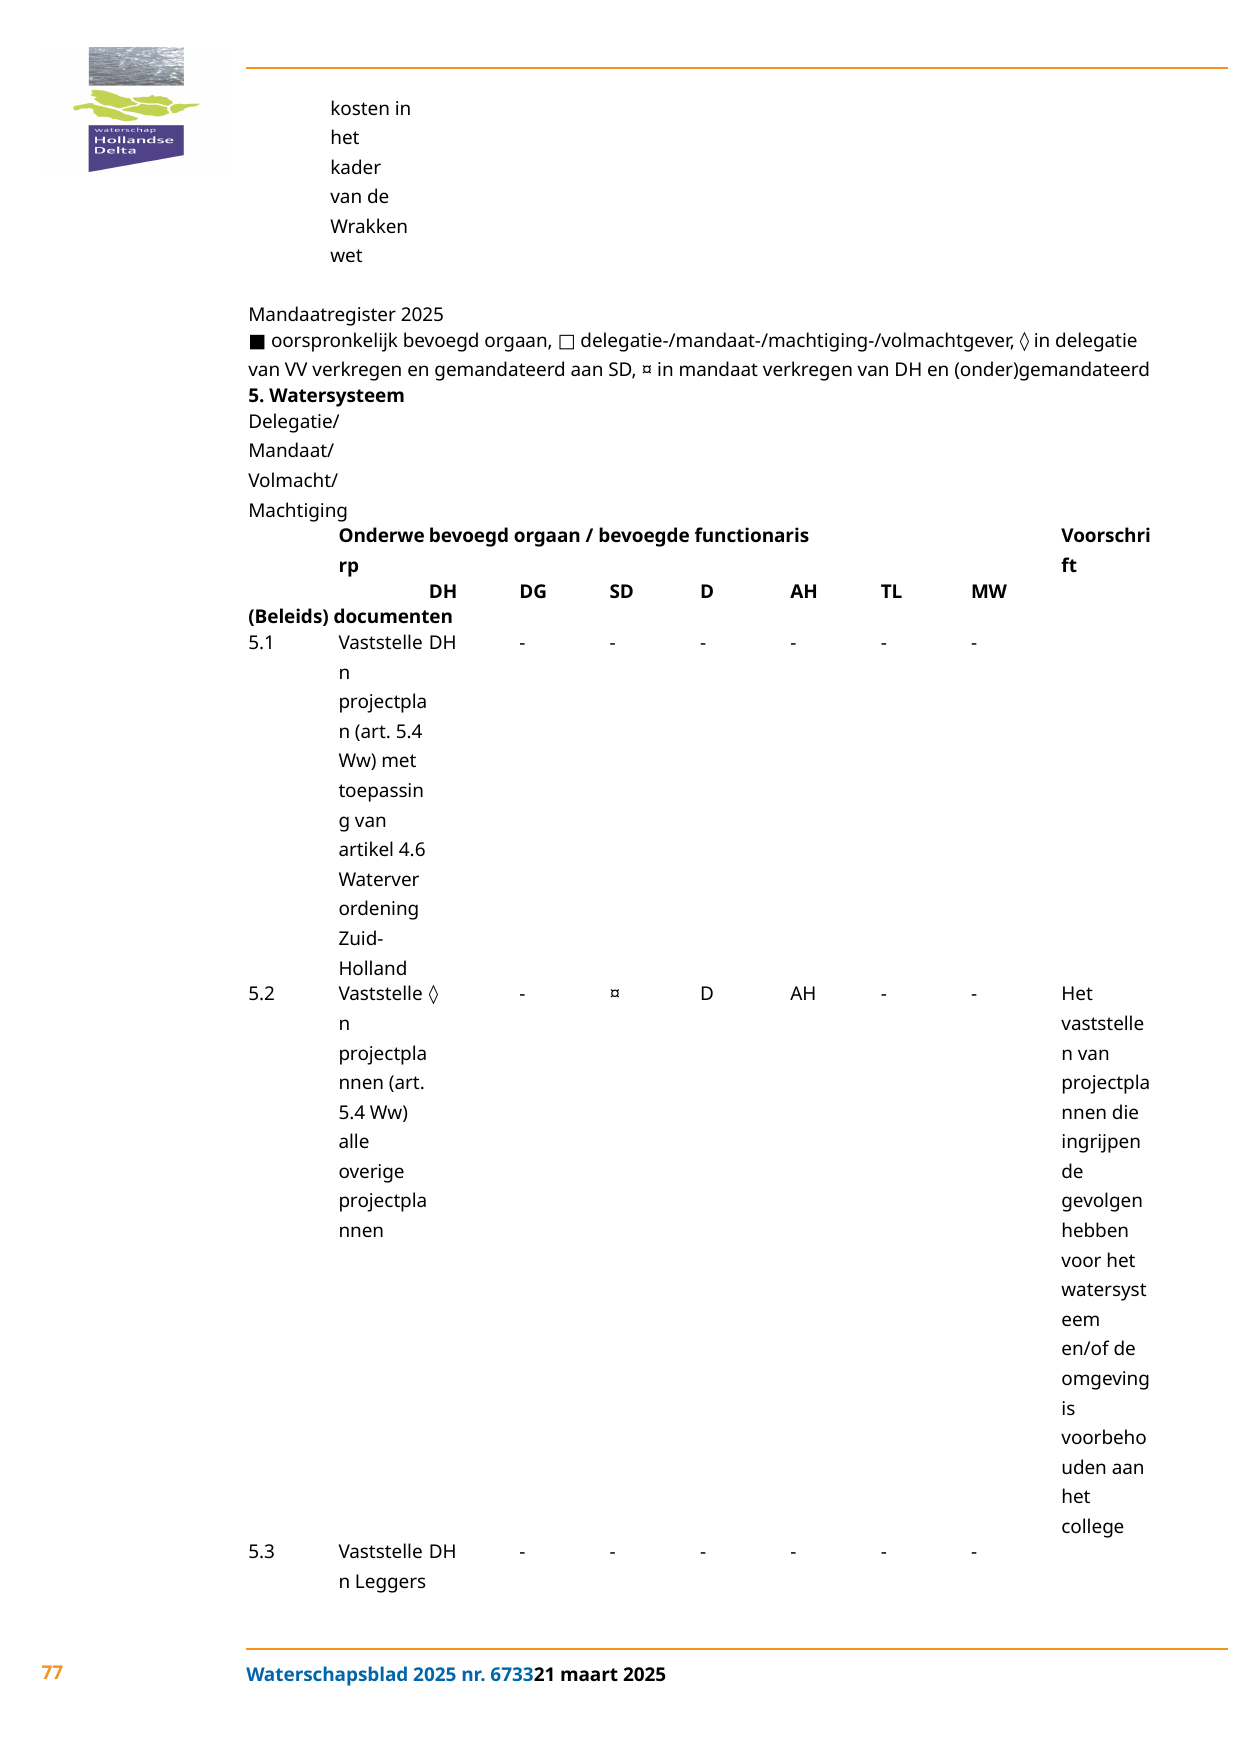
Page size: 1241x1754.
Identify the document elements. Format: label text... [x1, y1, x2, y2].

table_cell [519, 408, 609, 523]
table_cell - [881, 629, 971, 981]
table_cell [248, 548, 338, 578]
table_cell [971, 408, 1061, 523]
table_cell - [609, 629, 700, 981]
table_cell Onderwerp [338, 523, 429, 578]
table_cell [1061, 408, 1152, 523]
table_cell - [823, 95, 905, 268]
table_cell - [905, 95, 987, 268]
table_cell [1069, 95, 1152, 268]
table_cell [1061, 383, 1152, 408]
table_cell kosten in het kader van de Wrakkenwet [330, 95, 412, 268]
table_cell - [790, 1539, 881, 1594]
table_cell Vaststellen Leggers [338, 1539, 429, 1594]
picture [41, 47, 231, 172]
table_cell (Beleids) documenten [248, 604, 1152, 629]
table_cell DG [519, 578, 609, 604]
table_cell Delegatie/Mandaat/Volmacht/Machtiging [248, 408, 429, 523]
table_cell DH [429, 578, 519, 604]
table_cell Voorschrift [1061, 523, 1152, 578]
table_cell - [494, 95, 577, 268]
table_cell ¤ [609, 981, 700, 1539]
table_cell 5.3 [248, 1539, 338, 1594]
table_cell [248, 95, 330, 268]
table_cell [338, 578, 429, 604]
table_cell ◊ [429, 981, 519, 1539]
table_header [987, 95, 1069, 268]
table_cell AH [790, 578, 881, 604]
table_cell - [700, 1539, 790, 1594]
table_cell - [700, 629, 790, 981]
table_cell [429, 408, 519, 523]
table_cell [1061, 578, 1152, 604]
table_cell SD [609, 578, 700, 604]
table_cell [881, 408, 971, 523]
table_cell MW [971, 578, 1061, 604]
table_cell Vaststellen projectplan (art. 5.4 Ww) met toepassing van artikel 4.6 Waterverordening Zuid-Holland [338, 629, 429, 981]
table_cell [609, 408, 700, 523]
table_cell [741, 95, 823, 268]
table_cell ■ oorspronkelijk bevoegd orgaan, □ delegatie-/mandaat-/machtiging-/volmachtgever, ◊ in delegatie van VV verkregen en gemandateerd aan SD, ¤ in mandaat verkregen van DH en (onder)gemandateerd [248, 327, 1152, 382]
table_cell [790, 408, 881, 523]
table_cell - [881, 1539, 971, 1594]
table_cell 5.1 [248, 629, 338, 981]
table_cell 5. Watersysteem [248, 383, 1061, 408]
table_cell D [700, 981, 790, 1539]
table_cell - [971, 981, 1061, 1539]
table_cell DH [429, 629, 519, 981]
table_cell AH [790, 981, 881, 1539]
table_cell [577, 95, 659, 268]
table_cell - [971, 629, 1061, 981]
table_cell bevoegd orgaan / bevoegde functionaris [429, 523, 1061, 578]
table_cell - [609, 1539, 700, 1594]
table_cell Het vaststellen van projectplannen die ingrijpende gevolgen hebben voor het watersysteem en/of de omgeving is voorbehouden aan het college [1061, 981, 1152, 1539]
table_cell Vaststellen projectplannen (art. 5.4 Ww) alle overige projectplannen [338, 981, 429, 1539]
table_cell [248, 523, 338, 548]
table_cell [1061, 1539, 1152, 1594]
table_cell - [881, 981, 971, 1539]
table_cell [1061, 629, 1152, 981]
table_cell - [971, 1539, 1061, 1594]
table_cell [659, 95, 741, 268]
table_header [1061, 301, 1152, 327]
table_cell [700, 408, 790, 523]
table_cell [412, 95, 494, 268]
table_cell - [790, 629, 881, 981]
table_cell DH [429, 1539, 519, 1594]
table_cell 5.2 [248, 981, 338, 1539]
table_cell - [519, 1539, 609, 1594]
table_cell [248, 578, 338, 604]
table_cell - [519, 981, 609, 1539]
table_cell TL [881, 578, 971, 604]
table_header Mandaatregister 2025 [248, 301, 1061, 327]
table_cell D [700, 578, 790, 604]
table_cell - [519, 629, 609, 981]
